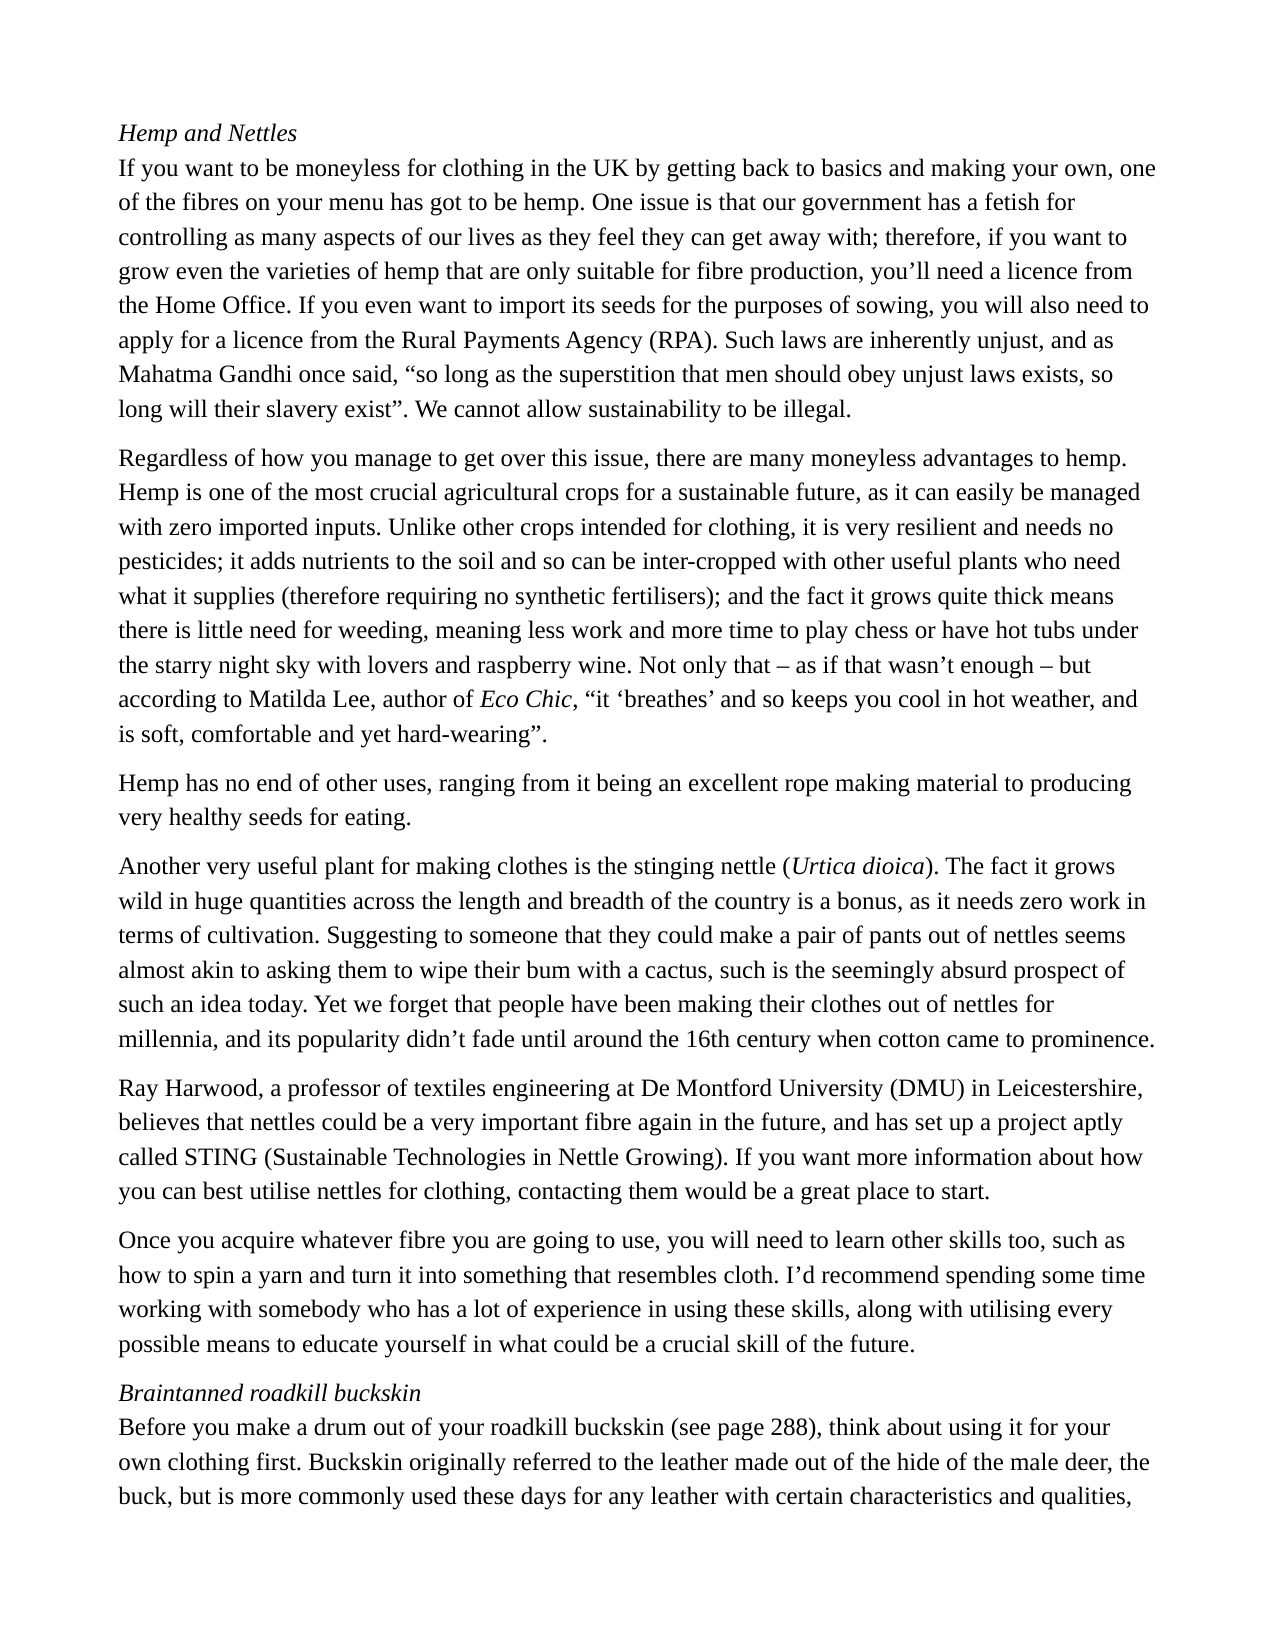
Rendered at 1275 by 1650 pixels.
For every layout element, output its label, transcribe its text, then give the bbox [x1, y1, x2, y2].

text Hemp and Nettles If you want to be moneyless for clothing in the UK by getting back to basics and making your own, one of the fibres on your menu has got to be hemp. One issue is that our government has a fetish for controlling as many aspects of our lives as they feel they can get away with; therefore, if you want to grow even the varieties of hemp that are only suitable for fibre production, you’ll need a licence from the Home Office. If you even want to import its seeds for the purposes of sowing, you will also need to apply for a licence from the Rural Payments Agency (RPA). Such laws are inherently unjust, and as Mahatma Gandhi once said, “so long as the superstition that men should obey unjust laws exists, so long will their slavery exist”. We cannot allow sustainability to be illegal. [118, 118, 1157, 423]
text Hemp has no end of other uses, ranging from it being an excellent rope making material to producing very healthy seeds for eating. [118, 768, 1157, 831]
text Another very useful plant for making clothes is the stinging nettle (Urtica dioica). The fact it grows wild in huge quantities across the length and breadth of the country is a bonus, as it needs zero work in terms of cultivation. Suggesting to someone that they could make a pair of pants out of nettles seems almost akin to asking them to wipe their bum with a cactus, such is the seemingly absurd prospect of such an idea today. Yet we forget that people have been making their clothes out of nettles for millennia, and its popularity didn’t fade until around the 16th century when cotton came to prominence. [118, 851, 1157, 1053]
text Braintanned roadkill buckskin Before you make a drum out of your roadkill buckskin (see page 288), think about using it for your own clothing first. Buckskin originally referred to the leather made out of the hide of the male deer, the buck, but is more commonly used these days for any leather with certain characteristics and qualities, [118, 1378, 1157, 1510]
text Regardless of how you manage to get over this issue, there are many moneyless advantages to hemp. Hemp is one of the most crucial agricultural crops for a sustainable future, as it can easily be managed with zero imported inputs. Unlike other crops intended for clothing, it is very resilient and needs no pesticides; it adds nutrients to the soil and so can be inter-cropped with other useful plants who need what it supplies (therefore requiring no synthetic fertilisers); and the fact it grows quite thick means there is little need for weeding, meaning less work and more time to play chess or have hot tubs under the starry night sky with lovers and raspberry wine. Not only that – as if that wasn’t enough – but according to Matilda Lee, author of Eco Chic, “it ‘breathes’ and so keeps you cool in hot weather, and is soft, comfortable and yet hard-wearing”. [118, 443, 1157, 748]
text Once you acquire whatever fibre you are going to use, you will need to learn other skills too, such as how to spin a yarn and turn it into something that resembles cloth. I’d recommend spending some time working with somebody who has a lot of experience in using these skills, along with utilising every possible means to educate yourself in what could be a crucial skill of the future. [118, 1225, 1157, 1358]
text Ray Harwood, a professor of textiles engineering at De Montford University (DMU) in Leicestershire, believes that nettles could be a very important fibre again in the future, and has set up a project aptly called STING (Sustainable Technologies in Nettle Growing). If you want more information about how you can best utilise nettles for clothing, contacting them would be a great place to start. [118, 1073, 1157, 1205]
